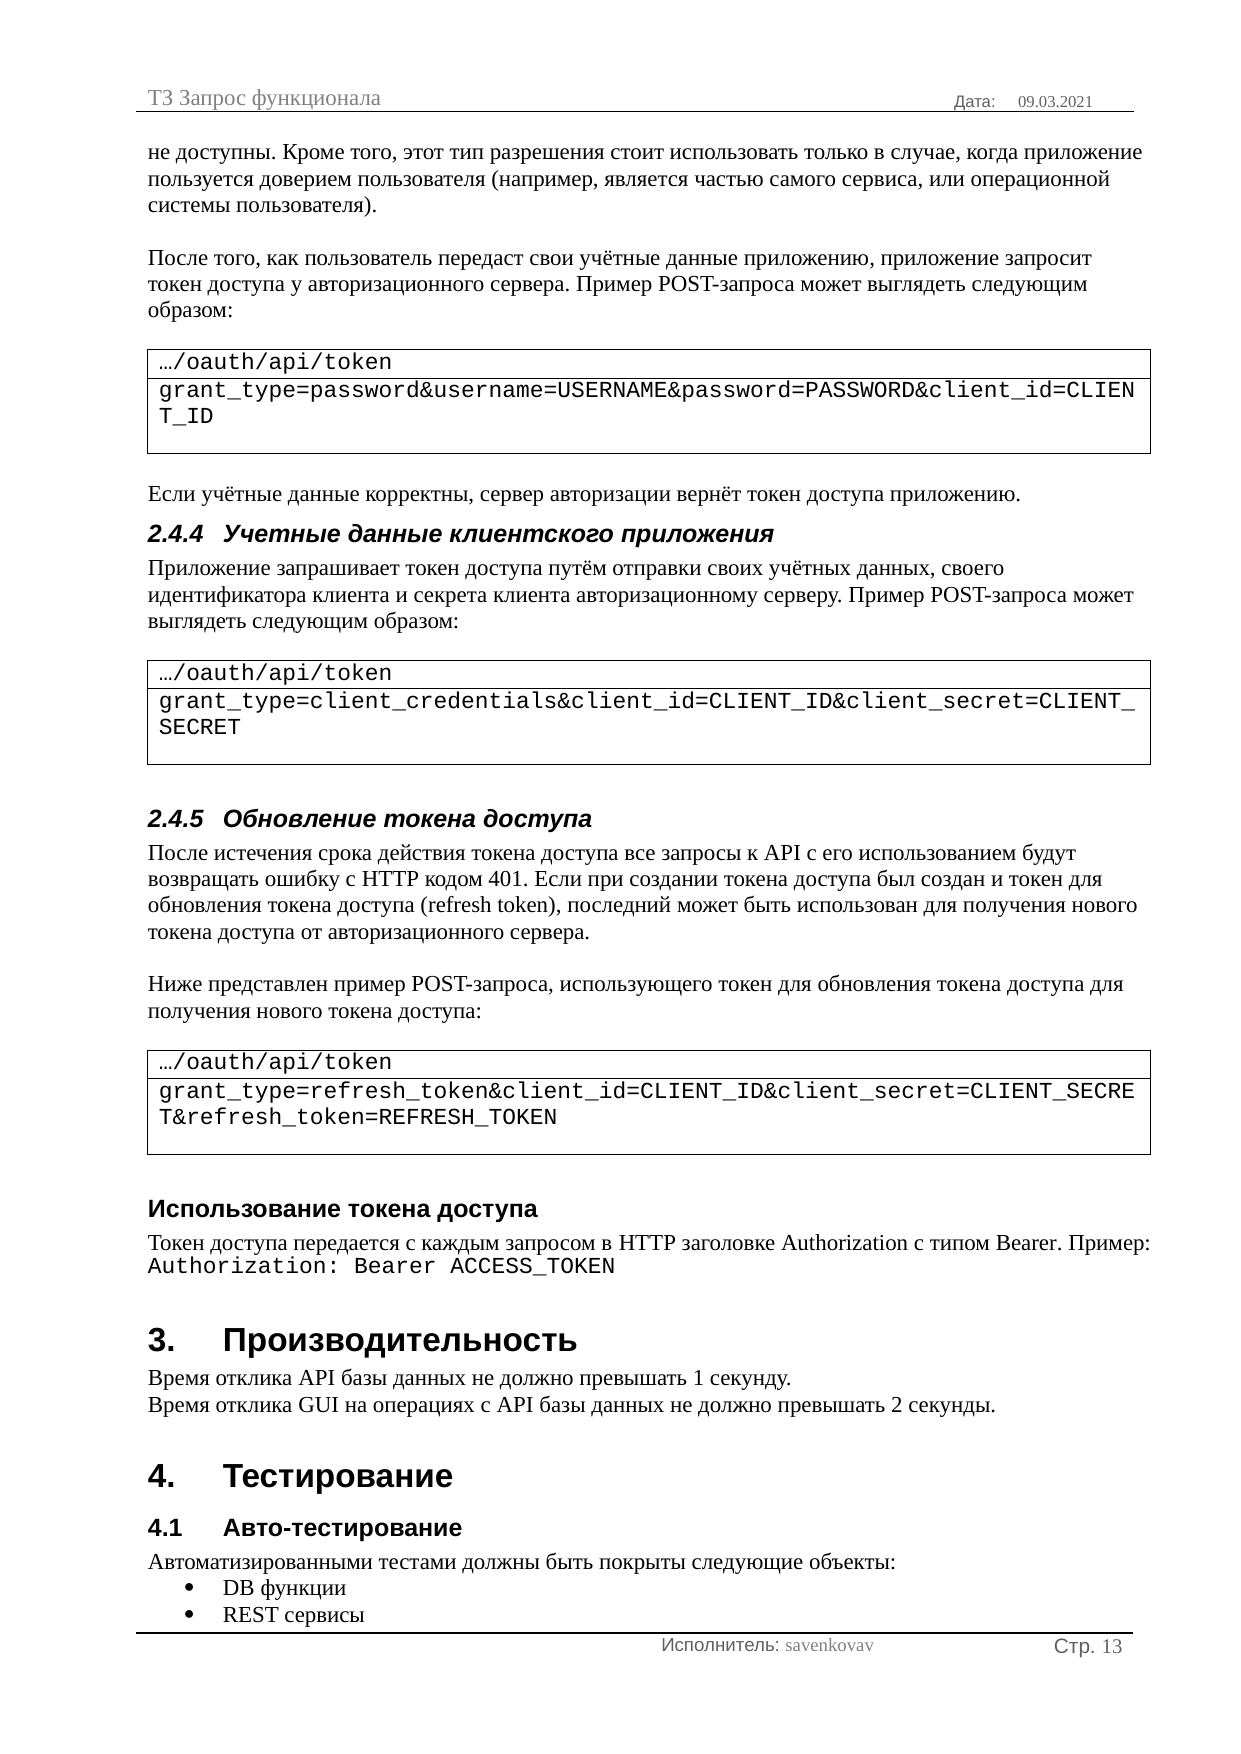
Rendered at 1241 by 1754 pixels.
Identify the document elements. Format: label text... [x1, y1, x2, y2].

text Если учётные данные корректны, сервер авторизации вернёт токен доступа приложению. [148, 481, 1152, 507]
text Автоматизированными тестами должны быть покрыты следующие объекты: [148, 1548, 1152, 1574]
subtitle Авто-тестирование [148, 1513, 1152, 1542]
text не доступны. Кроме того, этот тип разрешения стоит использовать только в случае, когда приложение пользуется доверием пользователя (например, является частью самого сервиса, или операционной системы пользователя). [148, 138, 1152, 217]
table_header …/oauth/api/token [148, 350, 1150, 377]
text Приложение запрашивает токен доступа путём отправки своих учётных данных, своего идентификатора клиента и секрета клиента авторизационному серверу. Пример POST-запроса может выглядеть следующим образом: [148, 554, 1152, 633]
subtitle Тестирование [148, 1456, 1152, 1494]
subtitle Производительность [148, 1320, 1152, 1358]
subtitle Использование токена доступа [148, 1193, 1152, 1222]
list REST сервисы [185, 1601, 1152, 1627]
table_cell grant_type=password&username=USERNAME&password=PASSWORD&client_id=CLIENT_ID [148, 379, 1150, 453]
list DB функции [185, 1574, 1152, 1601]
subtitle Учетные данные клиентского приложения [148, 519, 1152, 548]
text Время отклика GUI на операциях с API базы данных не должно превышать 2 секунды. [148, 1391, 1152, 1417]
text Токен доступа передается с каждым запросом в HTTP заголовке Authorization с типом Bearer. Пример: Authorization: Bearer ACCESS_TOKEN [148, 1228, 1152, 1281]
table_header …/oauth/api/token [148, 1051, 1150, 1078]
text Ниже представлен пример POST-запроса, использующего токен для обновления токена доступа для получения нового токена доступа: [148, 971, 1152, 1023]
text Время отклика API базы данных не должно превышать 1 секунду. [148, 1364, 1152, 1391]
text После истечения срока действия токена доступа все запросы к API с его использованием будут возвращать ошибку с HTTP кодом 401. Если при создании токена доступа был создан и токен для обновления токена доступа (refresh token), последний может быть использован для получения нового токена доступа от авторизационного сервера. [148, 839, 1152, 944]
subtitle Обновление токена доступа [148, 804, 1152, 832]
table_cell grant_type=client_credentials&client_id=CLIENT_ID&client_secret=CLIENT_SECRET [148, 689, 1150, 764]
text После того, как пользователь передаст свои учётные данные приложению, приложение запросит токен доступа у авторизационного сервера. Пример POST-запроса может выглядеть следующим образом: [148, 244, 1152, 323]
table_cell grant_type=refresh_token&client_id=CLIENT_ID&client_secret=CLIENT_SECRET&refresh_token=REFRESH_TOKEN [148, 1079, 1150, 1154]
table_header …/oauth/api/token [148, 661, 1150, 688]
